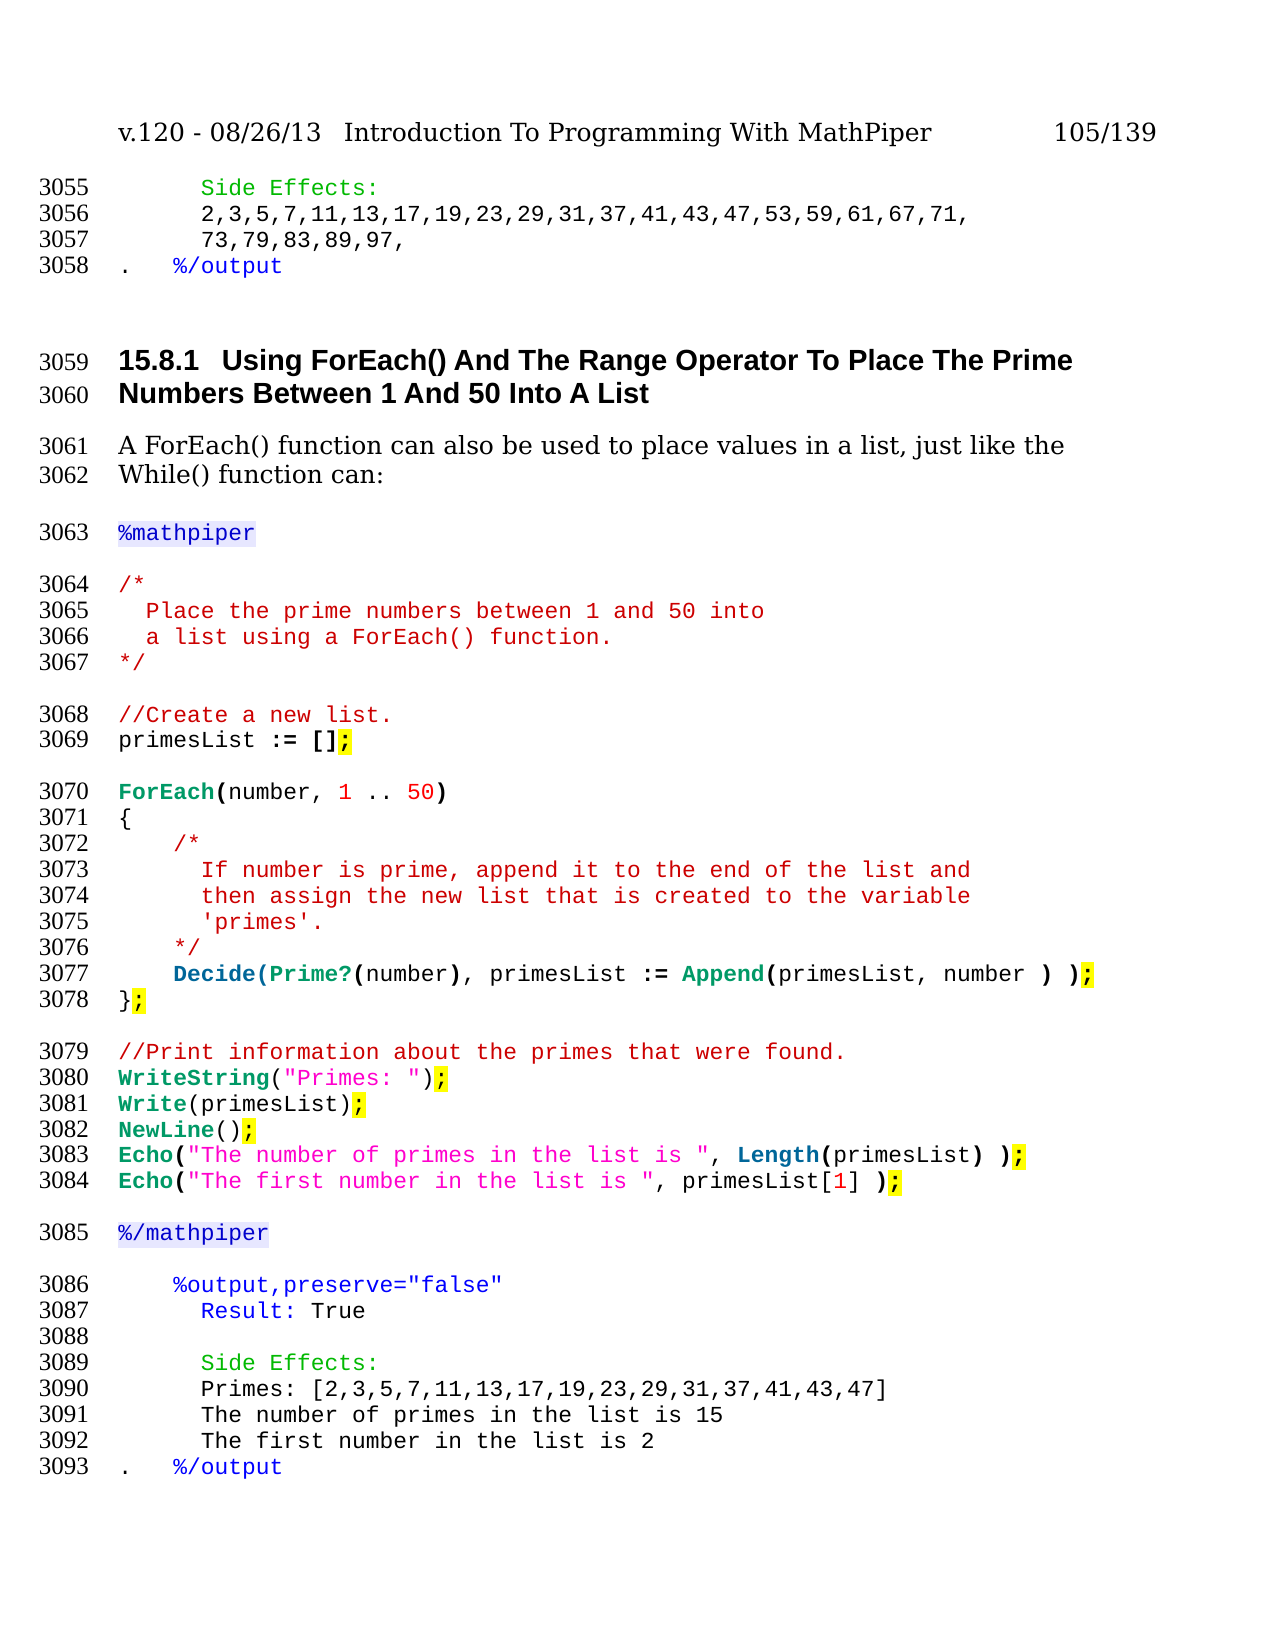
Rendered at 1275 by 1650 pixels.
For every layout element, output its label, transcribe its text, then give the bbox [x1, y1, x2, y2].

text Place the prime numbers between 1 and 50 into [118, 599, 1157, 625]
text A ForEach() function can also be used to place values in a list, just like the While() function can: [118, 431, 1157, 489]
text Echo("The first number in the list is ", primesList[1] ); [118, 1170, 1157, 1196]
text then assign the new list that is created to the variable [118, 884, 1157, 910]
text 2,3,5,7,11,13,17,19,23,29,31,37,41,43,47,53,59,61,67,71, [118, 203, 1157, 229]
text WriteString("Primes: "); [118, 1066, 1157, 1092]
text . %/output [118, 254, 1157, 281]
text %/mathpiper [118, 1222, 1157, 1248]
text The first number in the list is 2 [118, 1429, 1157, 1455]
subtitle Using ForEach() And The Range Operator To Place The Prime Numbers Between 1 And 50 Into A List [118, 343, 1157, 410]
text The number of primes in the list is 15 [118, 1403, 1157, 1429]
text a list using a ForEach() function. [118, 625, 1157, 651]
text ForEach(number, 1 .. 50) [118, 781, 1157, 807]
text Side Effects: [118, 1351, 1157, 1377]
text Primes: [2,3,5,7,11,13,17,19,23,29,31,37,41,43,47] [118, 1377, 1157, 1403]
text */ [118, 936, 1157, 962]
text //Print information about the primes that were found. [118, 1040, 1157, 1066]
text Decide(Prime?(number), primesList := Append(primesList, number ) ); [118, 962, 1157, 988]
text //Create a new list. [118, 703, 1157, 729]
text /* [118, 573, 1157, 599]
text Write(primesList); [118, 1092, 1157, 1118]
text Side Effects: [118, 177, 1157, 203]
text primesList := []; [118, 729, 1157, 755]
text Echo("The number of primes in the list is ", Length(primesList) ); [118, 1144, 1157, 1170]
text . %/output [118, 1455, 1157, 1481]
text 'primes'. [118, 910, 1157, 936]
text */ [118, 651, 1157, 677]
text 73,79,83,89,97, [118, 229, 1157, 254]
text { [118, 807, 1157, 833]
text %mathpiper [118, 521, 1157, 547]
text }; [118, 988, 1157, 1014]
text If number is prime, append it to the end of the list and [118, 858, 1157, 884]
text %output,preserve="false" [118, 1273, 1157, 1299]
text NewLine(); [118, 1118, 1157, 1144]
text Result: True [118, 1299, 1157, 1325]
text /* [118, 833, 1157, 858]
